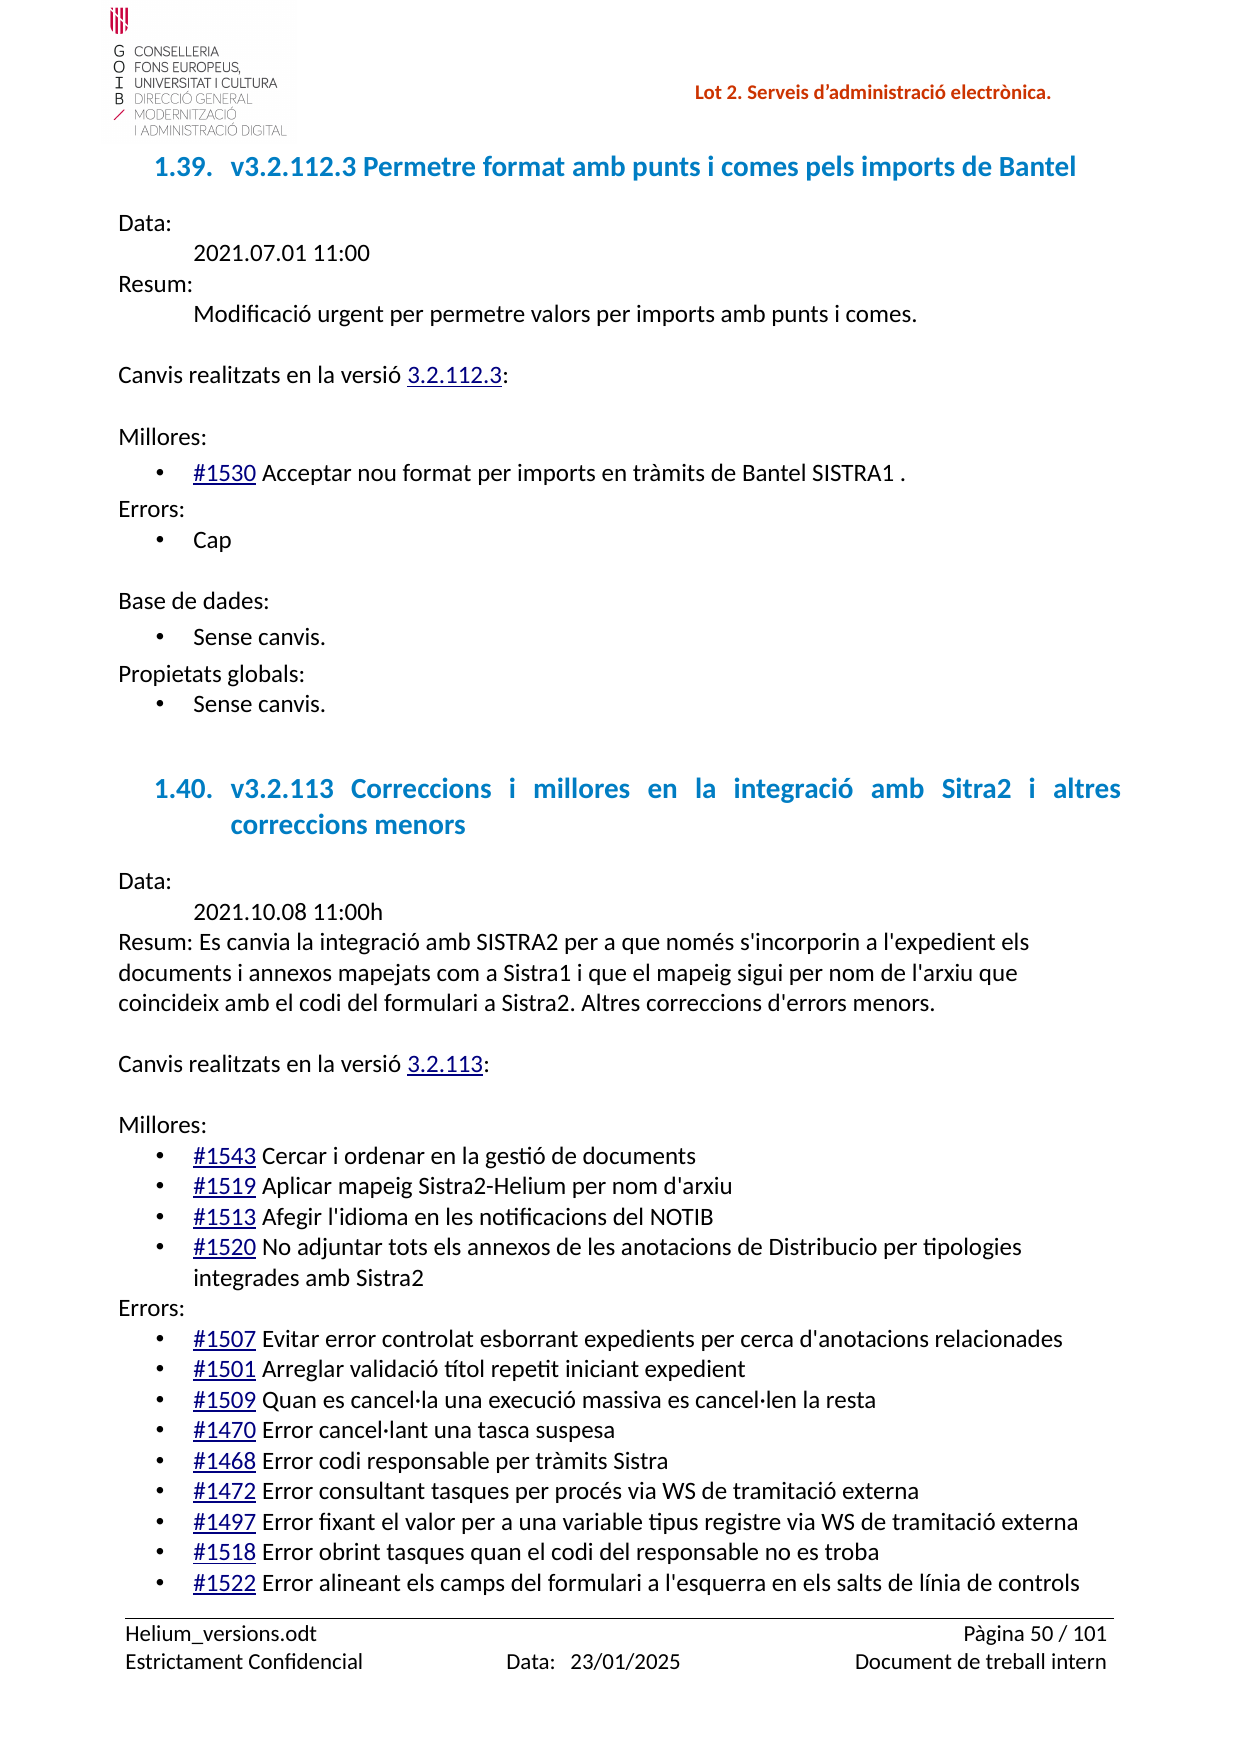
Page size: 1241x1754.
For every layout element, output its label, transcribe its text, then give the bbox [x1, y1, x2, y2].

text 2021.07.01 11:00 [118, 237, 1122, 268]
list #1543 Cercar i ordenar en la gestió de documents [156, 1140, 1122, 1170]
list #1470 Error cancel·lant una tasca suspesa [156, 1414, 1122, 1445]
text Modificació urgent per permetre valors per imports amb punts i comes. [118, 298, 1122, 329]
text Data: [118, 865, 1122, 896]
list #1513 Afegir l'idioma en les notificacions del NOTIB [156, 1201, 1122, 1231]
text 2021.10.08 11:00h [118, 896, 1122, 926]
text Errors: [118, 1292, 1122, 1323]
text Data: [118, 207, 1122, 237]
list #1472 Error consultant tasques per procés via WS de tramitació externa [156, 1476, 1122, 1506]
list #1519 Aplicar mapeig Sistra2-Helium per nom d'arxiu [156, 1170, 1122, 1201]
list #1530 Acceptar nou format per imports en tràmits de Bantel SISTRA1 . [156, 457, 1122, 488]
text Propietats globals: [118, 658, 1122, 688]
text Base de dades: [118, 585, 1122, 616]
list #1509 Quan es cancel·la una execució massiva es cancel·len la resta [156, 1384, 1122, 1414]
text Resum: Es canvia la integració amb SISTRA2 per a que només s'incorporin a l'expedient els documents i annexos mapejats com a Sistra1 i que el mapeig sigui per nom de l'arxiu que coincideix amb el codi del formulari a Sistra2. Altres correccions d'errors menors. [118, 926, 1122, 1018]
text Millores: [118, 421, 1122, 451]
list #1522 Error alineant els camps del formulari a l'esquerra en els salts de línia de controls [156, 1567, 1122, 1598]
list #1518 Error obrint tasques quan el codi del responsable no es troba [156, 1537, 1122, 1567]
subtitle v3.2.112.3 Permetre format amb punts i comes pels imports de Bantel [153, 148, 1122, 183]
subtitle v3.2.113 Correccions i millores en la integració amb Sitra2 i altres correccions menors [153, 770, 1122, 841]
text Canvis realitzats en la versió 3.2.112.3: [118, 359, 1122, 390]
list #1468 Error codi responsable per tràmits Sistra [156, 1445, 1122, 1476]
text Errors: [118, 493, 1122, 524]
list Sense canvis. [156, 622, 1122, 652]
list Cap [156, 524, 1122, 554]
list Sense canvis. [156, 688, 1122, 719]
text Millores: [118, 1109, 1122, 1140]
list #1501 Arreglar validació títol repetit iniciant expedient [156, 1353, 1122, 1384]
text Canvis realitzats en la versió 3.2.113: [118, 1048, 1122, 1079]
picture [100, 0, 297, 144]
text Resum: [118, 268, 1122, 298]
list #1497 Error fixant el valor per a una variable tipus registre via WS de tramitació externa [156, 1506, 1122, 1537]
list #1520 No adjuntar tots els annexos de les anotacions de Distribucio per tipologies integrades amb Sistra2 [156, 1231, 1122, 1292]
list #1507 Evitar error controlat esborrant expedients per cerca d'anotacions relacionades [156, 1323, 1122, 1353]
